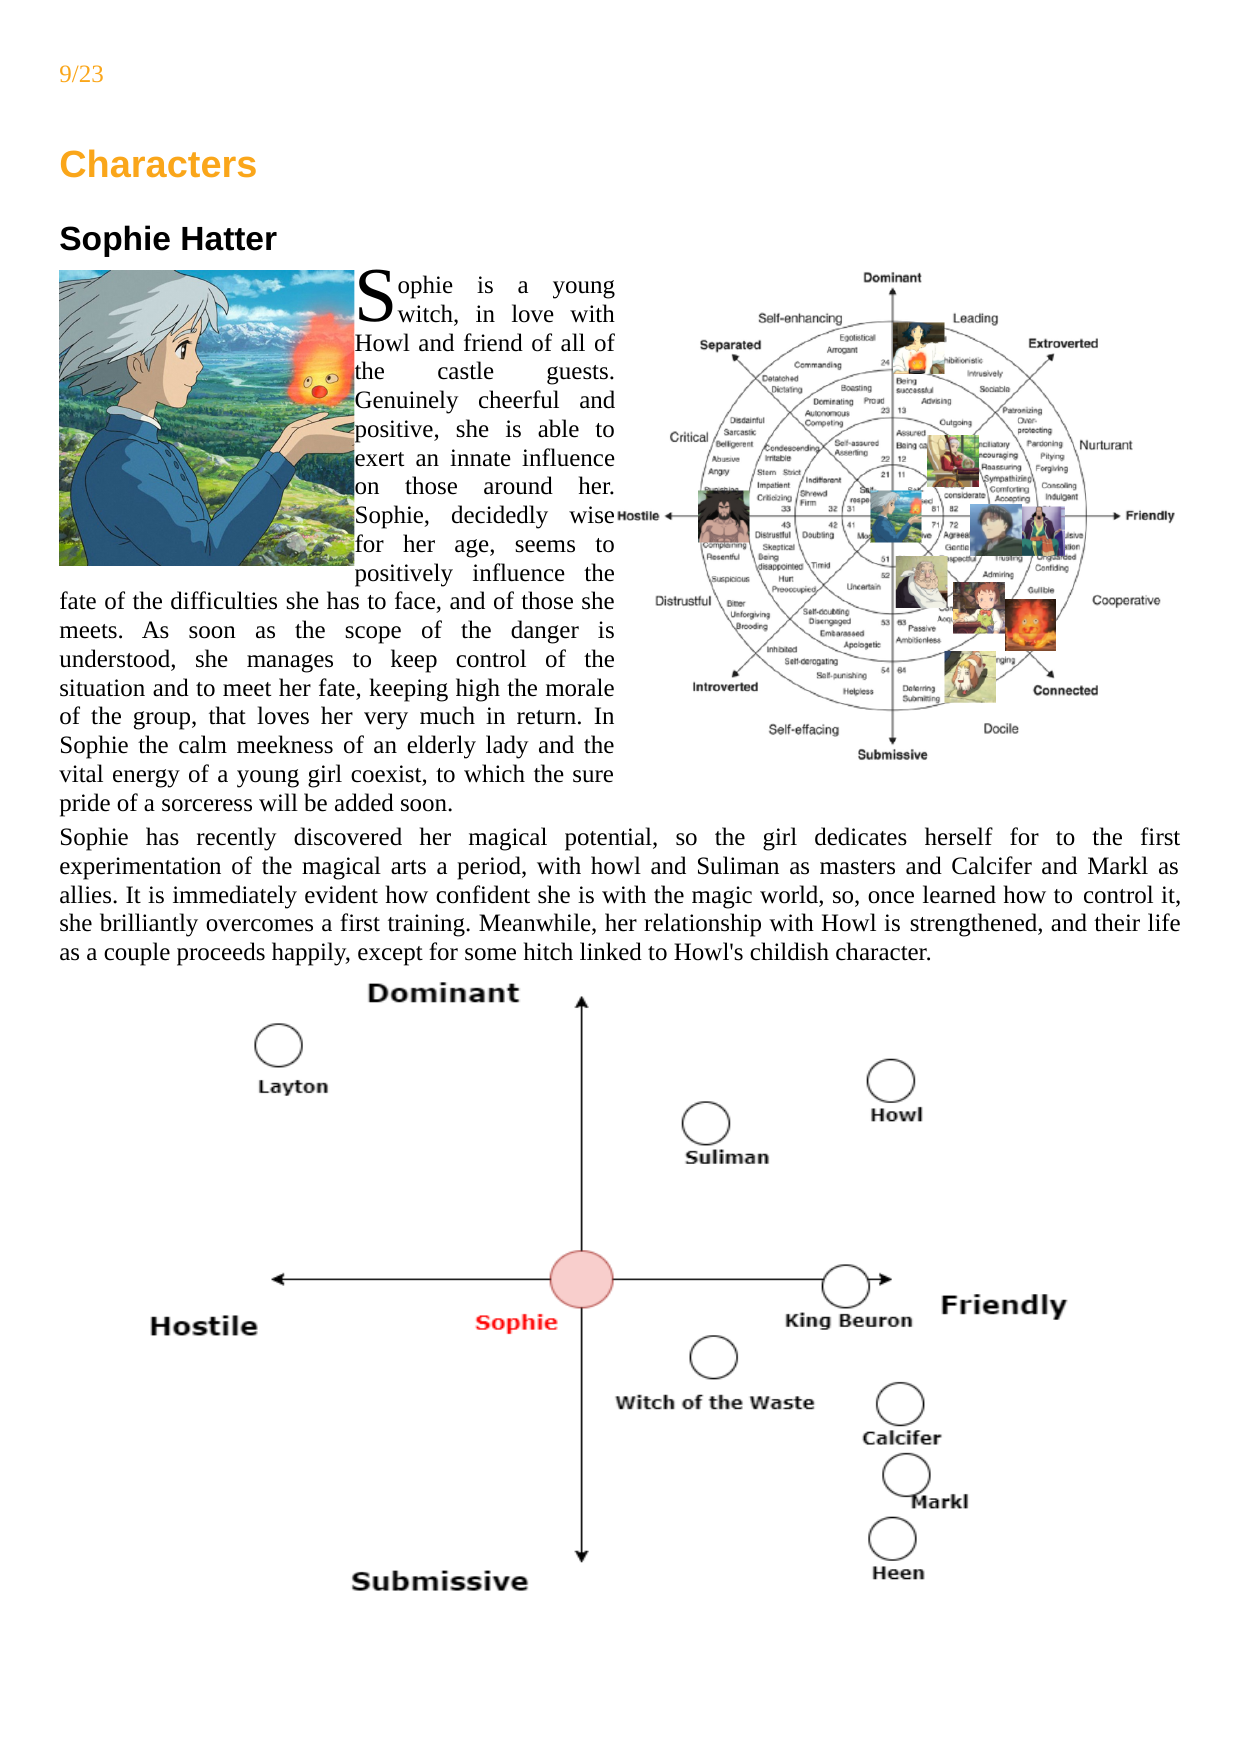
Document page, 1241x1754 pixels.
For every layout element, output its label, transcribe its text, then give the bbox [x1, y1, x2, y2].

subtitle Sophie Hatter [59, 219, 1181, 258]
text Sophie has recently discovered her magical potential, so the girl dedicates herself for to the first experimentation of the magical arts a period, with howl and Suliman as masters and Calcifer and Markl as allies. It is immediately evident how confident she is with the magic world, so, once learned how to control it, she brilliantly overcomes a first training. Meanwhile, her relationship with Howl is strengthened, and their life as a couple proceeds happily, except for some hitch linked to Howl's childish character. [59, 822, 1181, 966]
subtitle Characters [59, 142, 1181, 186]
picture [615, 265, 1177, 767]
text Sophie is a young witch, in love with Howl and friend of all of the castle guests. Genuinely cheerful and positive, she is able to exert an innate influence on those around her. Sophie, decidedly wise for her age, seems to positively influence the fate of the difficulties she has to face, and of those she meets. As soon as the scope of the danger is understood, she manages to keep control of the situation and to meet her fate, keeping high the morale of the group, that loves her very much in return. In Sophie the calm meekness of an elderly lady and the vital energy of a young girl coexist, to which the sure pride of a sorceress will be added soon. [59, 270, 1181, 816]
picture [146, 975, 1094, 1595]
picture [59, 270, 355, 566]
